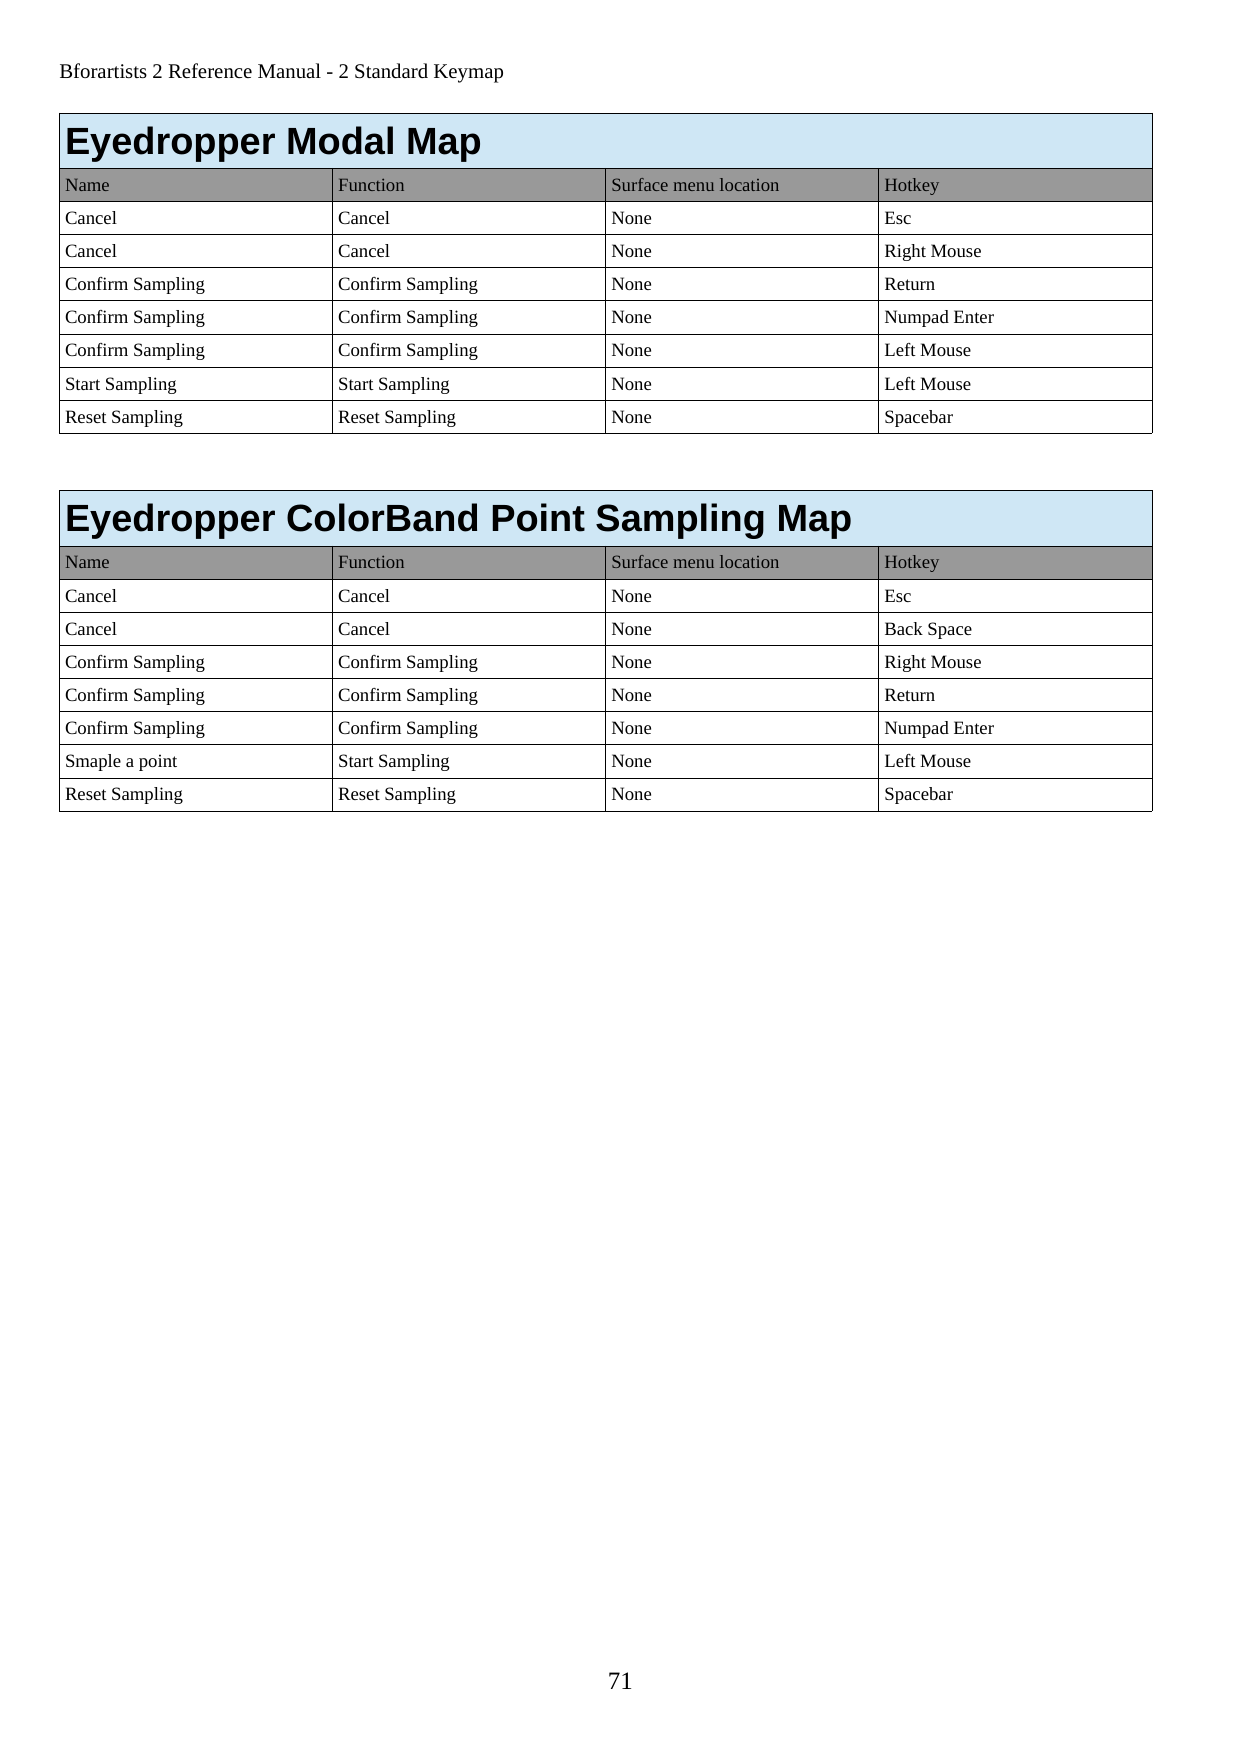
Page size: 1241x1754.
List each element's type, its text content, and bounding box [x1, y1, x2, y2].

table_cell Smaple a point [60, 745, 332, 777]
table_cell None [606, 335, 878, 367]
table_cell Cancel [333, 580, 605, 612]
table_cell Start Sampling [333, 745, 605, 777]
table_cell Reset Sampling [333, 401, 605, 433]
table_cell Confirm Sampling [333, 712, 605, 744]
table_cell Confirm Sampling [333, 679, 605, 711]
table_cell Right Mouse [879, 235, 1152, 267]
table_cell Cancel [333, 202, 605, 234]
table_cell Cancel [60, 580, 332, 612]
table_cell None [606, 646, 878, 678]
table_cell Return [879, 679, 1152, 711]
table_cell Numpad Enter [879, 301, 1152, 333]
table_cell Left Mouse [879, 745, 1152, 777]
table_cell Confirm Sampling [60, 646, 332, 678]
table_cell Confirm Sampling [60, 335, 332, 367]
table_cell Spacebar [879, 779, 1152, 811]
table_cell None [606, 202, 878, 234]
table_cell Cancel [60, 235, 332, 267]
table_cell Reset Sampling [60, 401, 332, 433]
table_cell Name [60, 169, 332, 201]
table_cell Numpad Enter [879, 712, 1152, 744]
table_cell Hotkey [879, 169, 1152, 201]
table_cell None [606, 301, 878, 333]
table_cell Confirm Sampling [333, 301, 605, 333]
table_header Eyedropper ColorBand Point Sampling Map [60, 491, 1152, 546]
table_cell Cancel [60, 202, 332, 234]
table_cell None [606, 235, 878, 267]
table_cell Name [60, 547, 332, 579]
table_cell Cancel [60, 613, 332, 645]
table_cell None [606, 368, 878, 400]
table_cell Confirm Sampling [333, 268, 605, 300]
table_cell Start Sampling [60, 368, 332, 400]
table_cell Cancel [333, 235, 605, 267]
table_cell Start Sampling [333, 368, 605, 400]
table_cell None [606, 679, 878, 711]
table_cell Esc [879, 580, 1152, 612]
table_cell None [606, 580, 878, 612]
table_cell Spacebar [879, 401, 1152, 433]
table_cell Surface menu location [606, 547, 878, 579]
table_cell None [606, 613, 878, 645]
table_header Eyedropper Modal Map [60, 114, 1152, 168]
table_cell Surface menu location [606, 169, 878, 201]
table_cell Confirm Sampling [60, 712, 332, 744]
table_cell Esc [879, 202, 1152, 234]
table_cell Reset Sampling [333, 779, 605, 811]
table_cell Function [333, 169, 605, 201]
table_cell None [606, 712, 878, 744]
table_cell Hotkey [879, 547, 1152, 579]
table_cell Left Mouse [879, 335, 1152, 367]
table_cell Confirm Sampling [60, 301, 332, 333]
table_cell Confirm Sampling [60, 679, 332, 711]
table_cell None [606, 745, 878, 777]
table_cell Return [879, 268, 1152, 300]
table_cell Left Mouse [879, 368, 1152, 400]
table_cell Confirm Sampling [333, 646, 605, 678]
table_cell Right Mouse [879, 646, 1152, 678]
table_cell Function [333, 547, 605, 579]
table_cell Back Space [879, 613, 1152, 645]
table_cell Confirm Sampling [333, 335, 605, 367]
table_cell Cancel [333, 613, 605, 645]
table_cell Reset Sampling [60, 779, 332, 811]
table_cell Confirm Sampling [60, 268, 332, 300]
table_cell None [606, 268, 878, 300]
table_cell None [606, 401, 878, 433]
table_cell None [606, 779, 878, 811]
